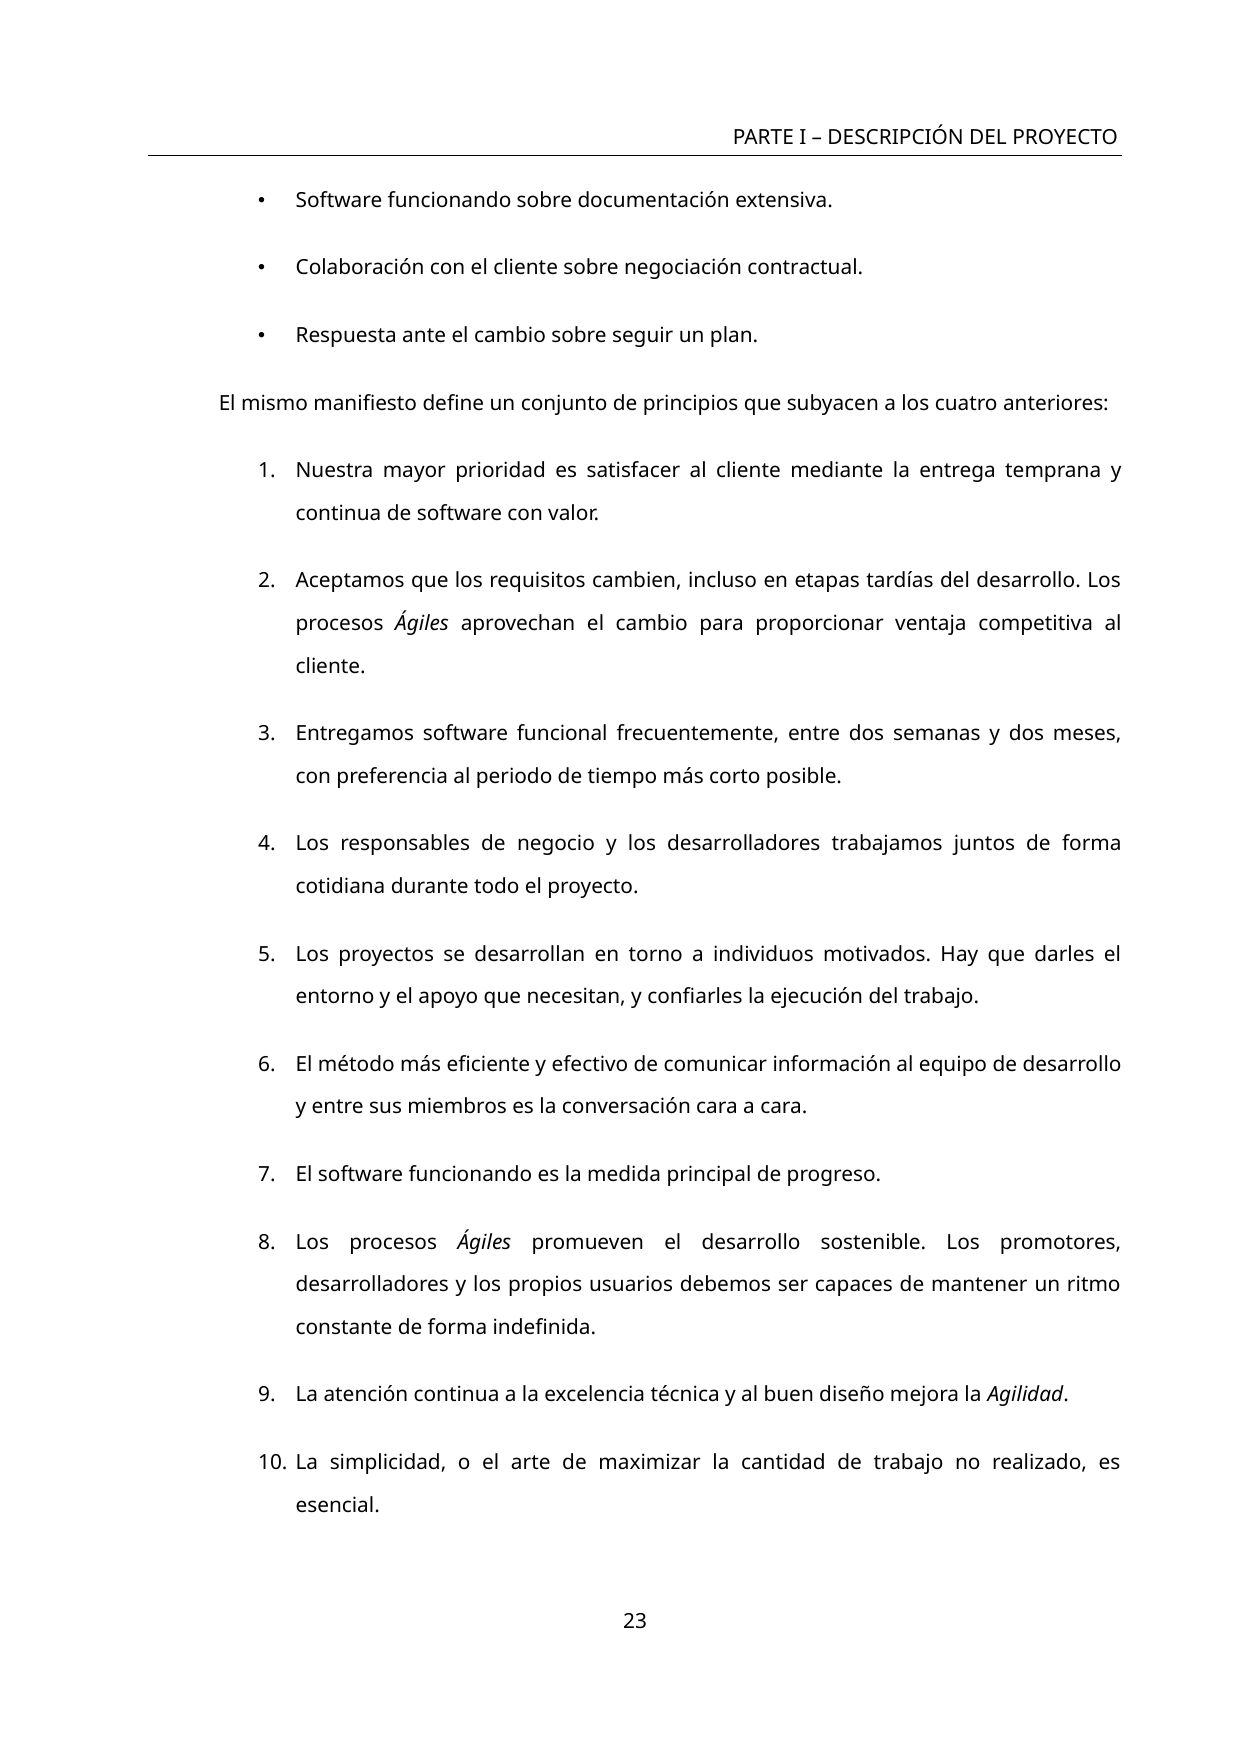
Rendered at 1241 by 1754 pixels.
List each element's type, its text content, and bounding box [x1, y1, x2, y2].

list Respuesta ante el cambio sobre seguir un plan. [258, 320, 1122, 348]
list Nuestra mayor prioridad es satisfacer al cliente mediante la entrega temprana y continua de software con valor. [258, 455, 1122, 526]
list Entregamos software funcional frecuentemente, entre dos semanas y dos meses, con preferencia al periodo de tiempo más corto posible. [258, 718, 1122, 789]
text El mismo manifiesto define un conjunto de principios que subyacen a los cuatro anteriores: [148, 388, 1122, 416]
list Aceptamos que los requisitos cambien, incluso en etapas tardías del desarrollo. Los procesos Ágiles aprovechan el cambio para proporcionar ventaja competitiva al cliente. [258, 566, 1122, 679]
list Los procesos Ágiles promueven el desarrollo sostenible. Los promotores, desarrolladores y los propios usuarios debemos ser capaces de mantener un ritmo constante de forma indefinida. [258, 1227, 1122, 1340]
list La simplicidad, o el arte de maximizar la cantidad de trabajo no realizado, es esencial. [258, 1447, 1122, 1518]
list La atención continua a la excelencia técnica y al buen diseño mejora la Agilidad. [258, 1379, 1122, 1408]
list Colaboración con el cliente sobre negociación contractual. [258, 252, 1122, 281]
list El método más eficiente y efectivo de comunicar información al equipo de desarrollo y entre sus miembros es la conversación cara a cara. [258, 1049, 1122, 1120]
list Los proyectos se desarrollan en torno a individuos motivados. Hay que darles el entorno y el apoyo que necesitan, y confiarles la ejecución del trabajo. [258, 939, 1122, 1010]
list El software funcionando es la medida principal de progreso. [258, 1159, 1122, 1188]
list Software funcionando sobre documentación extensiva. [258, 185, 1122, 213]
list Los responsables de negocio y los desarrolladores trabajamos juntos de forma cotidiana durante todo el proyecto. [258, 828, 1122, 899]
